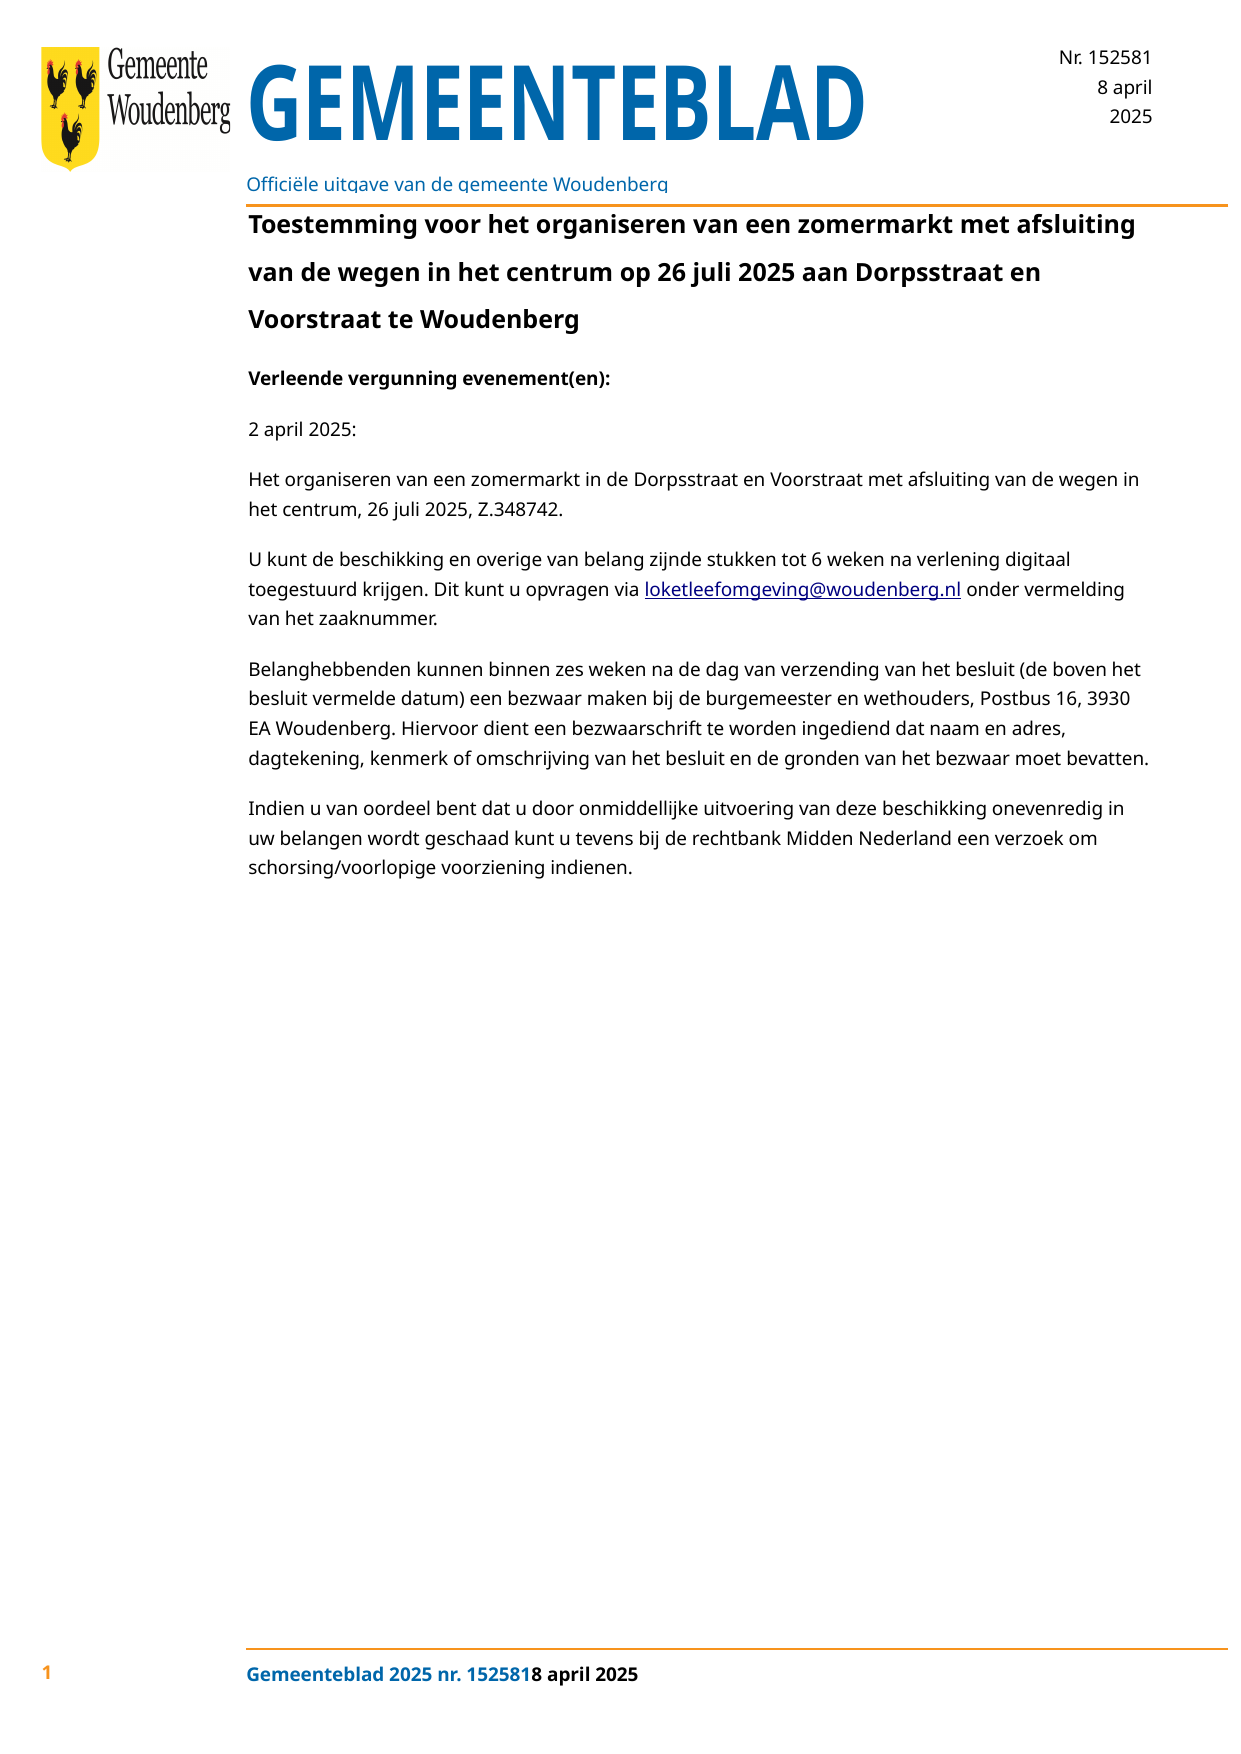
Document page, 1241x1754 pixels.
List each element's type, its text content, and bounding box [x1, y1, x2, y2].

text Toestemming voor het organiseren van een zomermarkt met afsluiting van de wegen in het centrum op 26 juli 2025 aan Dorpsstraat en Voorstraat te Woudenberg [248, 207, 1152, 336]
text 2 april 2025: [248, 416, 1152, 442]
text Belanghebbenden kunnen binnen zes weken na de dag van verzending van het besluit (de boven het besluit vermelde datum) een bezwaar maken bij de burgemeester en wethouders, Postbus 16, 3930 EA Woudenberg. Hiervoor dient een bezwaarschrift te worden ingediend dat naam en adres, dagtekening, kenmerk of omschrijving van het besluit en de gronden van het bezwaar moet bevatten. [248, 656, 1152, 770]
text Verleende vergunning evenement(en): [248, 366, 1152, 391]
text Het organiseren van een zomermarkt in de Dorpsstraat en Voorstraat met afsluiting van de wegen in het centrum, 26 juli 2025, Z.348742. [248, 466, 1152, 522]
text Indien u van oordeel bent dat u door onmiddellijke uitvoering van deze beschikking onevenredig in uw belangen wordt geschaad kunt u tevens bij de rechtbank Midden Nederland een verzoek om schorsing/voorlopige voorziening indienen. [248, 795, 1152, 880]
picture [41, 47, 231, 172]
text U kunt de beschikking en overige van belang zijnde stukken tot 6 weken na verlening digitaal toegestuurd krijgen. Dit kunt u opvragen via loketleefomgeving@woudenberg.nl onder vermelding van het zaaknummer. [248, 546, 1152, 631]
